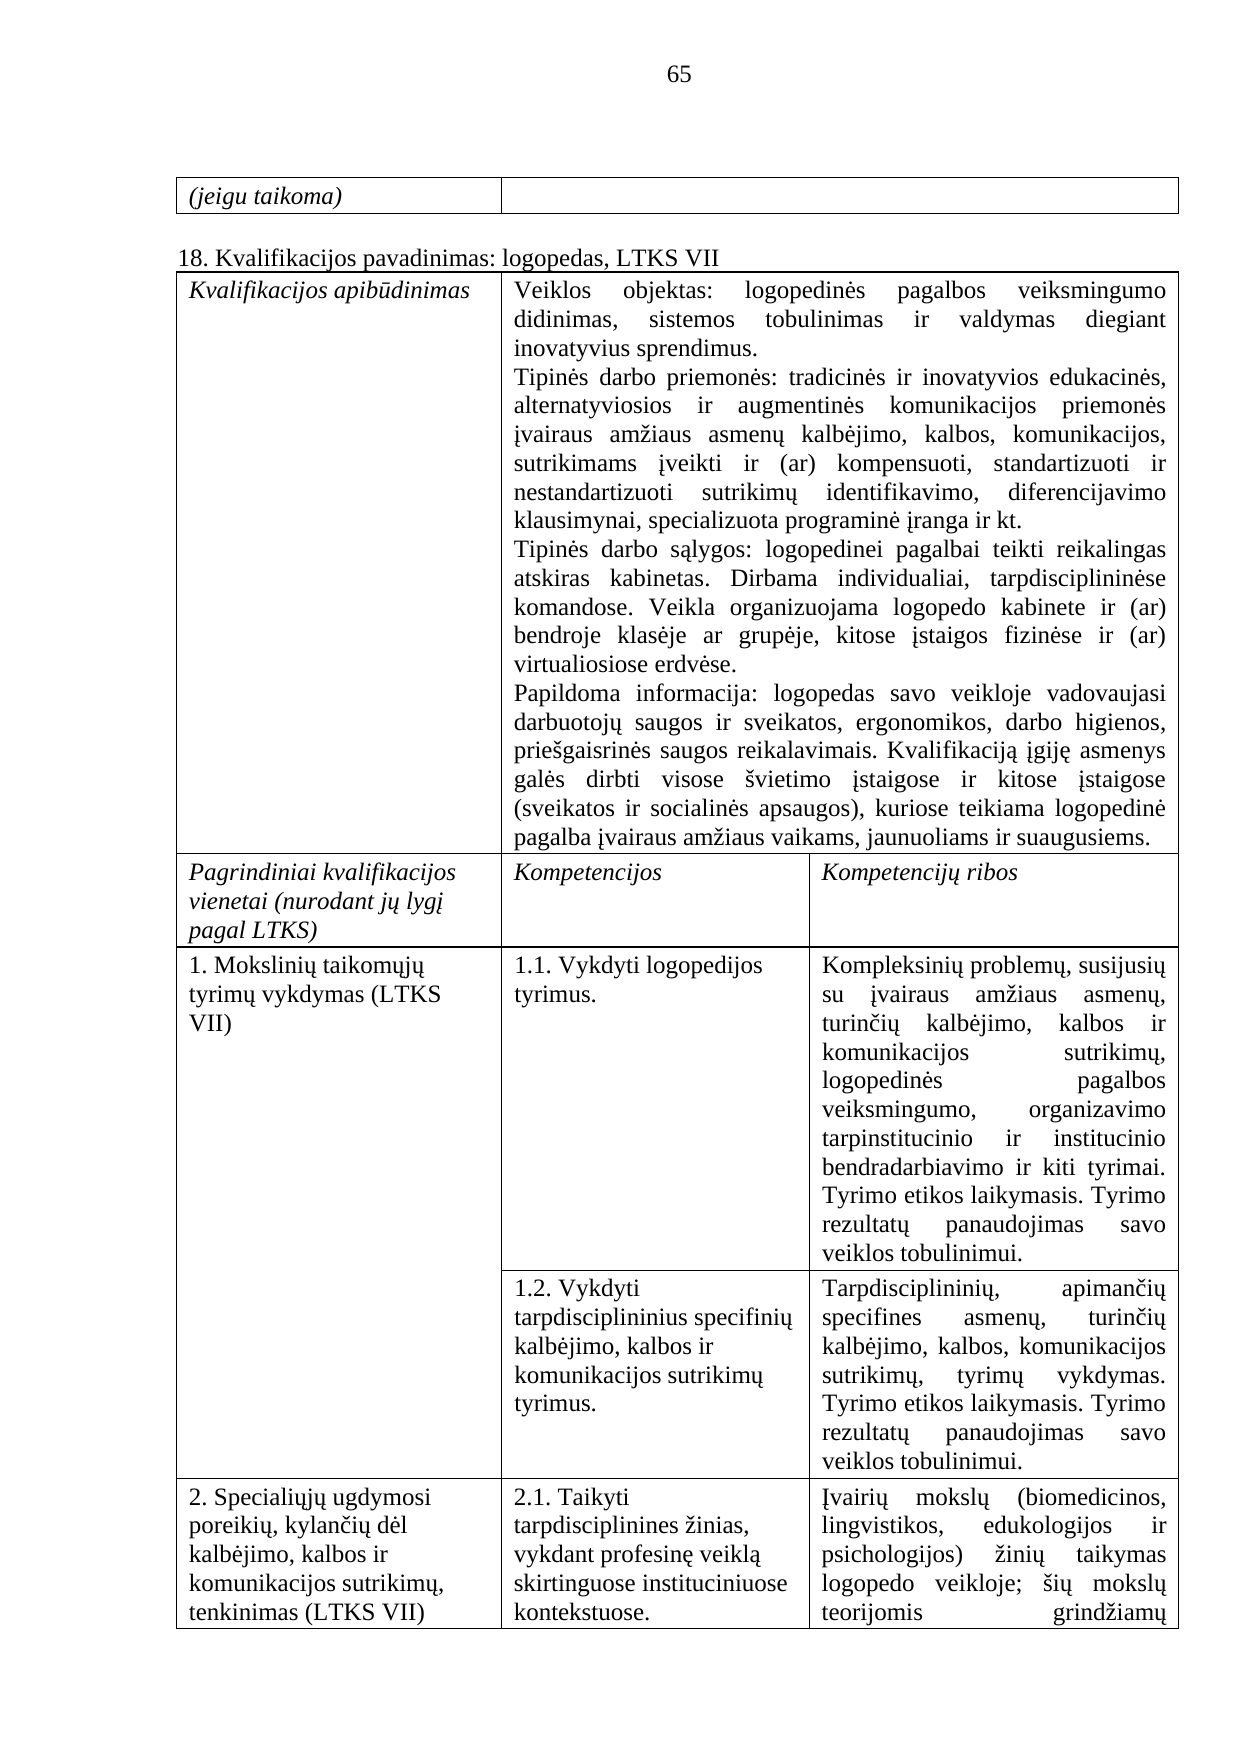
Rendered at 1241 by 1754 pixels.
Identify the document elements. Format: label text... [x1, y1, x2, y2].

table_cell (jeigu taikoma) [177, 178, 501, 213]
table_cell 2. Specialiųjų ugdymosi poreikių, kylančių dėl kalbėjimo, kalbos ir komunikacijos sutrikimų, tenkinimas (LTKS VII) [177, 1479, 501, 1628]
table_cell 1. Mokslinių taikomųjų tyrimų vykdymas (LTKS VII) [177, 948, 501, 1478]
table_cell Kompetencijos [502, 854, 809, 946]
table_cell [502, 178, 1178, 213]
table_cell Įvairių mokslų (biomedicinos, lingvistikos, edukologijos ir psichologijos) žinių taikymas logopedo veikloje; šių mokslų teorijomis grindžiamų [810, 1479, 1178, 1628]
text 18. Kvalifikacijos pavadinimas: logopedas, LTKS VII [177, 243, 1181, 271]
table_header Veiklos objektas: logopedinės pagalbos veiksmingumo didinimas, sistemos tobulinimas ir valdymas diegiant inovatyvius sprendimus. Tipinės darbo priemonės: tradicinės ir inovatyvios edukacinės, alternatyviosios ir augmentinės komunikacijos priemonės įvairaus amžiaus asmenų kalbėjimo, kalbos, komunikacijos, sutrikimams įveikti ir (ar) kompensuoti, standartizuoti ir nestandartizuoti sutrikimų identifikavimo, diferencijavimo klausimynai, specializuota programinė įranga ir kt. Tipinės darbo sąlygos: logopedinei pagalbai teikti reikalingas atskiras kabinetas. Dirbama individualiai, tarpdisciplininėse komandose. Veikla organizuojama logopedo kabinete ir (ar) bendroje klasėje ar grupėje, kitose įstaigos fizinėse ir (ar) virtualiosiose erdvėse. Papildoma informacija: logopedas savo veikloje vadovaujasi darbuotojų saugos ir sveikatos, ergonomikos, darbo higienos, priešgaisrinės saugos reikalavimais. Kvalifikaciją įgiję asmenys galės dirbti visose švietimo įstaigose ir kitose įstaigose (sveikatos ir socialinės apsaugos), kuriose teikiama logopedinė pagalba įvairaus amžiaus vaikams, jaunuoliams ir suaugusiems. [502, 273, 1178, 853]
table_cell 1.2. Vykdyti tarpdisciplininius specifinių kalbėjimo, kalbos ir komunikacijos sutrikimų tyrimus. [502, 1271, 809, 1478]
table_cell Kompetencijų ribos [810, 854, 1178, 946]
table_header Kvalifikacijos apibūdinimas [177, 273, 501, 853]
table_cell Pagrindiniai kvalifikacijos vienetai (nurodant jų lygį pagal LTKS) [177, 854, 501, 946]
table_cell Tarpdisciplininių, apimančių specifines asmenų, turinčių kalbėjimo, kalbos, komunikacijos sutrikimų, tyrimų vykdymas. Tyrimo etikos laikymasis. Tyrimo rezultatų panaudojimas savo veiklos tobulinimui. [810, 1271, 1178, 1478]
table_cell 1.1. Vykdyti logopedijos tyrimus. [502, 948, 809, 1269]
table_cell 2.1. Taikyti tarpdisciplinines žinias, vykdant profesinę veiklą skirtinguose instituciniuose kontekstuose. [502, 1479, 809, 1628]
table_cell Kompleksinių problemų, susijusių su įvairaus amžiaus asmenų, turinčių kalbėjimo, kalbos ir komunikacijos sutrikimų, logopedinės pagalbos veiksmingumo, organizavimo tarpinstitucinio ir institucinio bendradarbiavimo ir kiti tyrimai. Tyrimo etikos laikymasis. Tyrimo rezultatų panaudojimas savo veiklos tobulinimui. [810, 948, 1178, 1269]
